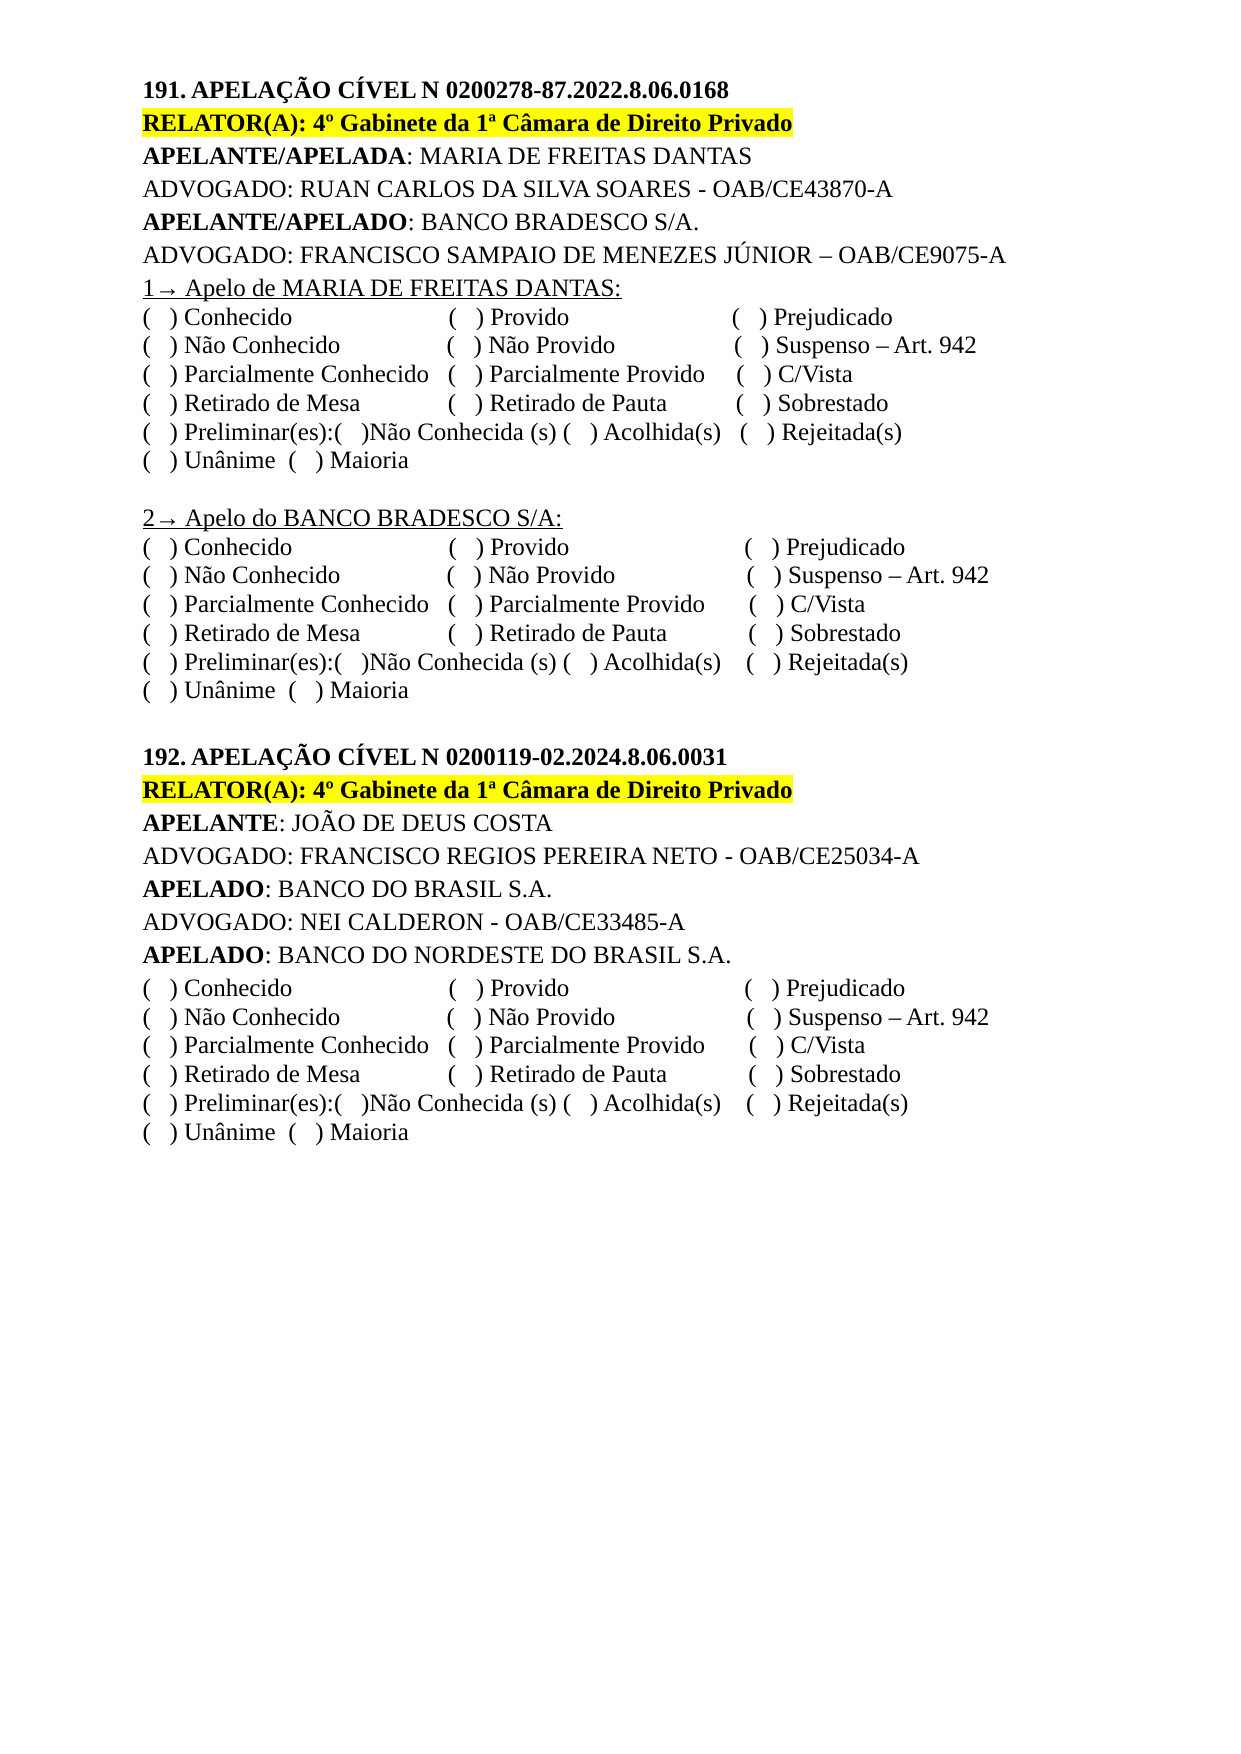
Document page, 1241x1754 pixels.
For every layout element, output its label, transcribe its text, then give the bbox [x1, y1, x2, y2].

text ( ) Unânime ( ) Maioria 192. APELAÇÃO CÍVEL N 0200119-02.2024.8.06.0031 RELATOR(A): 4º Gabinete da 1ª Câmara de Direito Privado APELANTE: JOÃO DE DEUS COSTA ADVOGADO: FRANCISCO REGIOS PEREIRA NETO - OAB/CE25034-A APELADO: BANCO DO BRASIL S.A. ADVOGADO: NEI CALDERON - OAB/CE33485-A APELADO: BANCO DO NORDESTE DO BRASIL S.A. [142, 676, 1141, 968]
text ( ) Conhecido ( ) Provido ( ) Prejudicado [142, 532, 1141, 561]
text ( ) Unânime ( ) Maioria [142, 1117, 1141, 1211]
text ( ) Parcialmente Conhecido ( ) Parcialmente Provido ( ) C/Vista [142, 589, 1158, 618]
text ( ) Não Conhecido ( ) Não Provido ( ) Suspenso – Art. 942 [142, 331, 1158, 359]
text ( ) Retirado de Mesa ( ) Retirado de Pauta ( ) Sobrestado [142, 388, 1158, 417]
text ( ) Conhecido ( ) Provido ( ) Prejudicado [142, 302, 1141, 331]
text 2→ Apelo do BANCO BRADESCO S/A: [142, 503, 1141, 532]
text 1→ Apelo de MARIA DE FREITAS DANTAS: [142, 273, 1141, 302]
text ( ) Parcialmente Conhecido ( ) Parcialmente Provido ( ) C/Vista [142, 1030, 1158, 1059]
text ( ) Retirado de Mesa ( ) Retirado de Pauta ( ) Sobrestado [142, 1059, 1158, 1088]
text ( ) Preliminar(es):( )Não Conhecida (s) ( ) Acolhida(s) ( ) Rejeitada(s) [142, 1088, 1158, 1117]
text ( ) Retirado de Mesa ( ) Retirado de Pauta ( ) Sobrestado [142, 618, 1158, 647]
text ( ) Parcialmente Conhecido ( ) Parcialmente Provido ( ) C/Vista [142, 359, 1158, 388]
text ( ) Não Conhecido ( ) Não Provido ( ) Suspenso – Art. 942 [142, 561, 1158, 589]
text ( ) Conhecido ( ) Provido ( ) Prejudicado [142, 973, 1141, 1002]
text ( ) Unânime ( ) Maioria [142, 446, 1158, 474]
text 191. APELAÇÃO CÍVEL N 0200278-87.2022.8.06.0168 RELATOR(A): 4º Gabinete da 1ª Câmara de Direito Privado APELANTE/APELADA: MARIA DE FREITAS DANTAS ADVOGADO: RUAN CARLOS DA SILVA SOARES - OAB/CE43870-A APELANTE/APELADO: BANCO BRADESCO S/A. ADVOGADO: FRANCISCO SAMPAIO DE MENEZES JÚNIOR – OAB/CE9075-A [142, 75, 1141, 269]
text ( ) Não Conhecido ( ) Não Provido ( ) Suspenso – Art. 942 [142, 1002, 1158, 1030]
text ( ) Preliminar(es):( )Não Conhecida (s) ( ) Acolhida(s) ( ) Rejeitada(s) [142, 647, 1158, 676]
text ( ) Preliminar(es):( )Não Conhecida (s) ( ) Acolhida(s) ( ) Rejeitada(s) [142, 417, 1158, 446]
